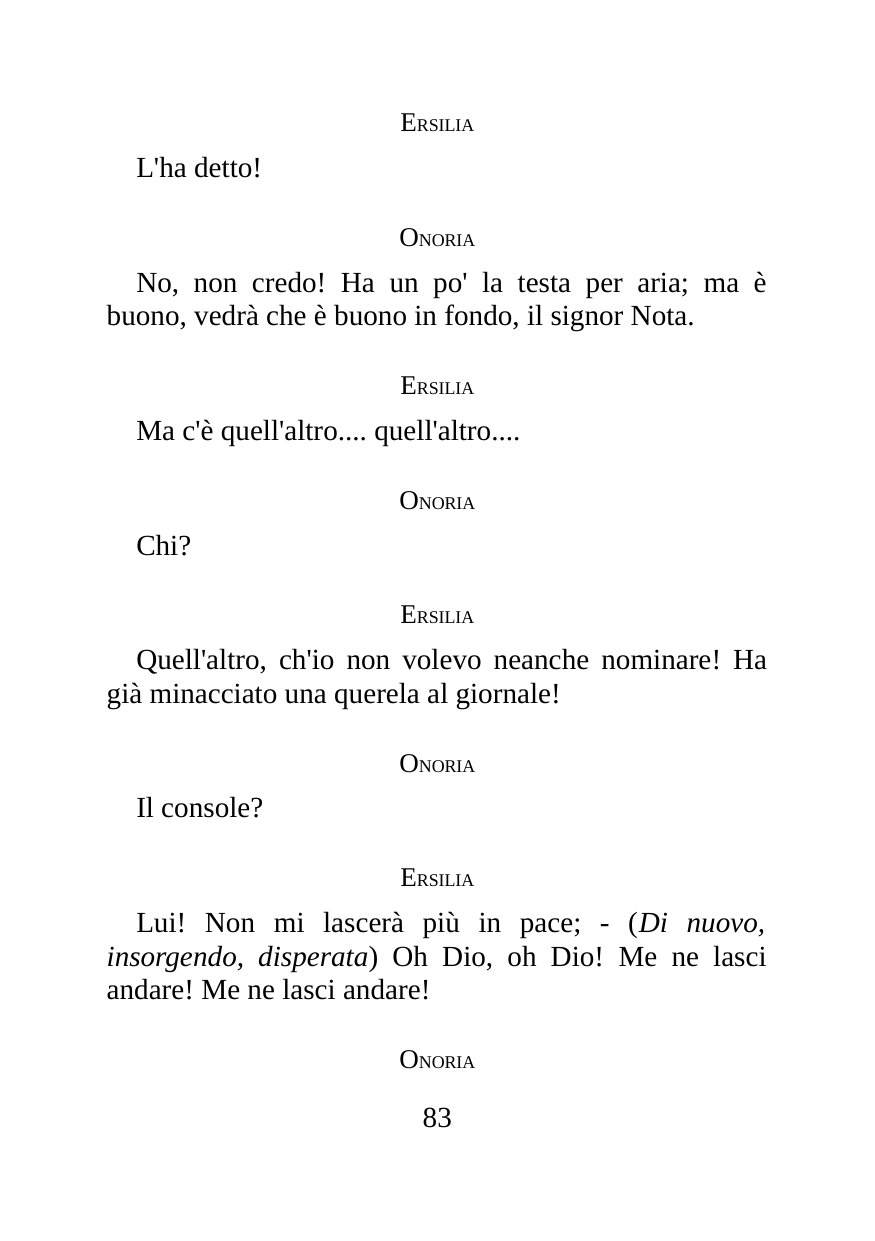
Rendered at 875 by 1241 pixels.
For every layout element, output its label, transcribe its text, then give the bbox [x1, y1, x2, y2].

text Il console? [106, 791, 768, 824]
text Ersilia [106, 862, 768, 893]
text Ersilia [106, 106, 768, 137]
text Lui! Non mi lascerà più in pace; - (Di nuovo, insorgendo, disperata) Oh Dio, oh Dio! Me ne lasci andare! Me ne lasci andare! [106, 905, 768, 1006]
text L'ha detto! [106, 150, 768, 183]
text Ma c'è quell'altro.... quell'altro.... [106, 413, 768, 446]
text Chi? [106, 528, 768, 561]
text Ersilia [106, 369, 768, 400]
text Onoria [106, 484, 768, 515]
text Onoria [106, 747, 768, 778]
text Quell'altro, ch'io non volevo neanche nominare! Ha già minacciato una querela al giornale! [106, 642, 768, 709]
text Ersilia [106, 599, 768, 630]
text Onoria [106, 1043, 768, 1074]
text Onoria [106, 221, 768, 252]
text No, non credo! Ha un po' la testa per aria; ma è buono, vedrà che è buono in fondo, il signor Nota. [106, 265, 768, 332]
